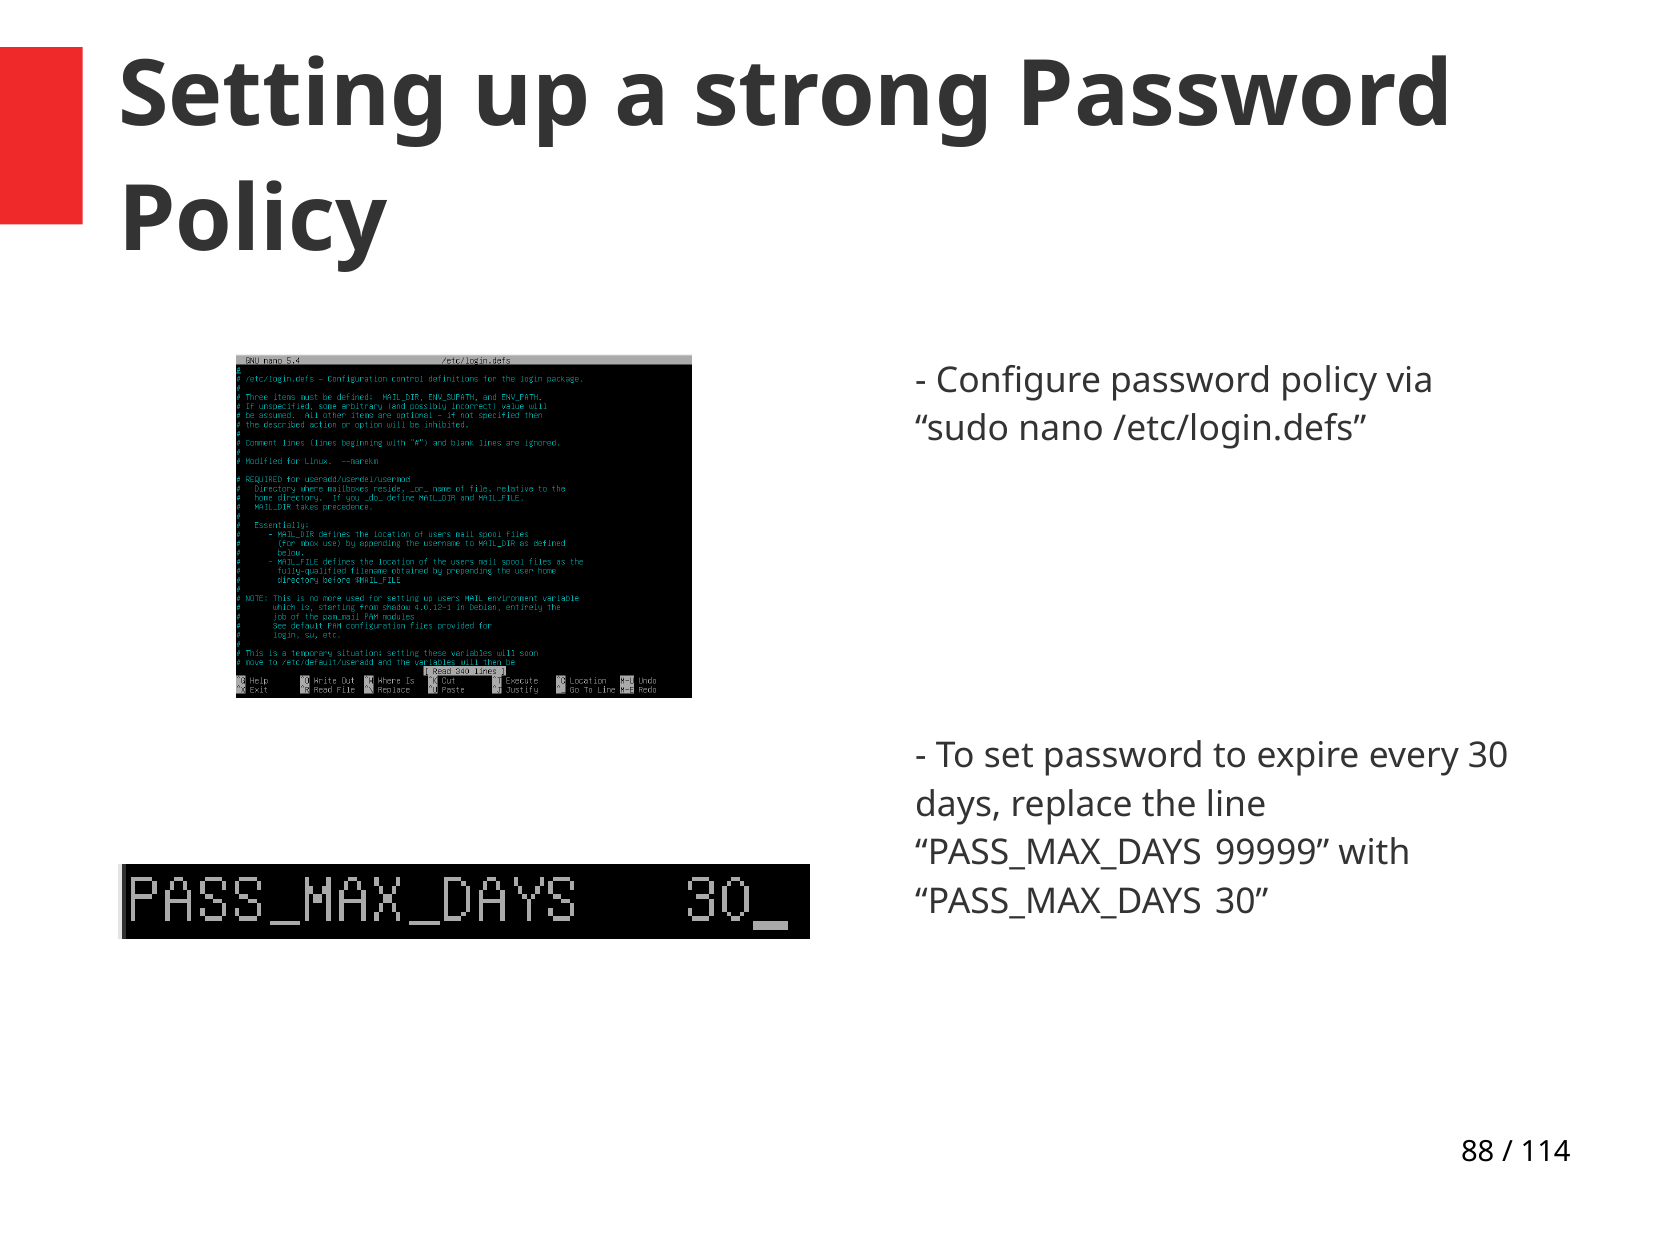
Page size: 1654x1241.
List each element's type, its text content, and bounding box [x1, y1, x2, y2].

list - To set password to expire every 30 days, replace the line “PASS_MAX_DAYS 99999” with “PASS_MAX_DAYS 30” [844, 730, 1536, 1074]
picture [236, 354, 692, 698]
picture [118, 864, 810, 939]
list - Configure password policy via “sudo nano /etc/login.defs” [844, 354, 1536, 698]
title Setting up a strong Password Policy [118, 45, 1571, 260]
